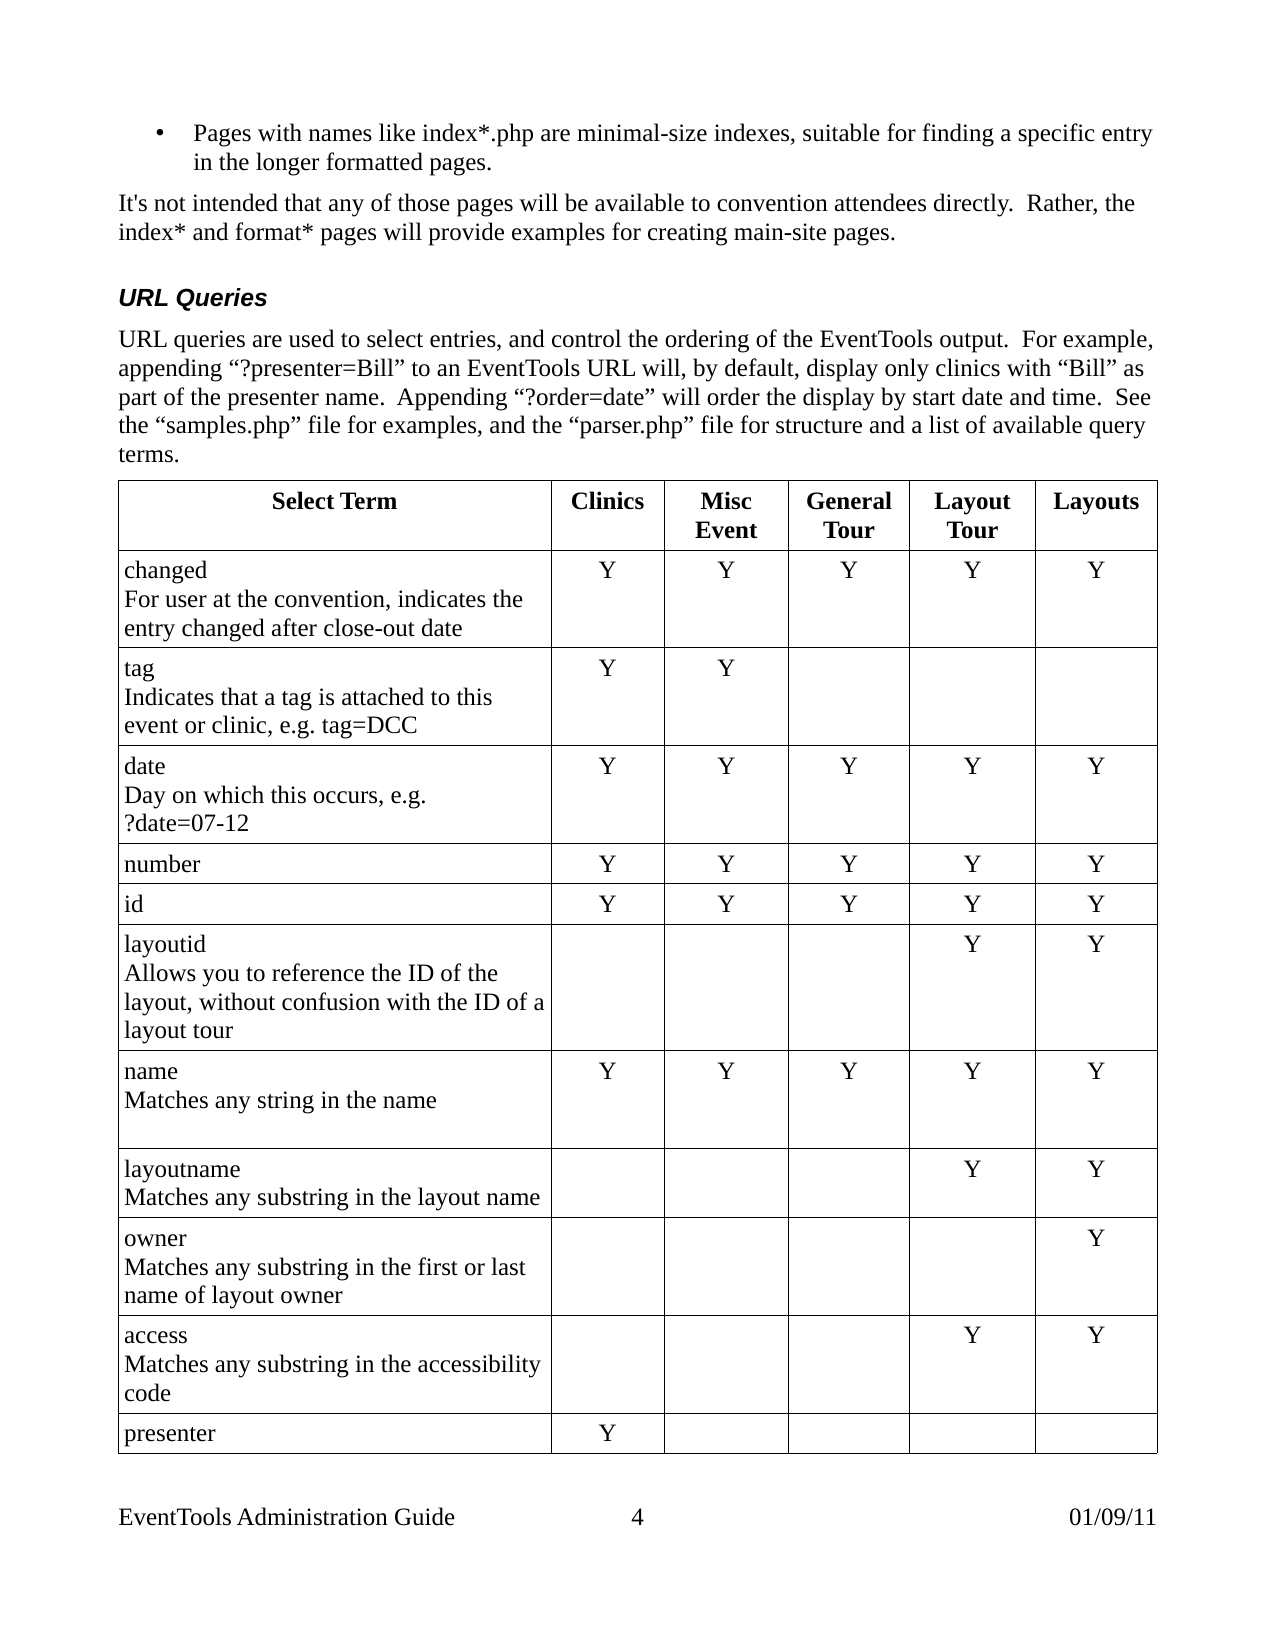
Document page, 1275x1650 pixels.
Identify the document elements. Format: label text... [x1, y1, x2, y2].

table_cell [910, 1414, 1035, 1453]
table_cell Y [665, 884, 788, 923]
table_header Layout Tour [910, 481, 1035, 549]
table_cell Y [552, 551, 664, 647]
table_cell [910, 1218, 1035, 1315]
table_cell Y [665, 648, 788, 745]
table_cell Y [1036, 551, 1157, 647]
table_cell [552, 1218, 664, 1315]
table_cell tag Indicates that a tag is attached to this event or clinic, e.g. tag=DCC [119, 648, 551, 745]
table_cell Y [1036, 844, 1157, 883]
table_cell Y [789, 1051, 909, 1148]
table_cell Y [910, 1316, 1035, 1413]
table_cell Y [1036, 884, 1157, 923]
list Pages with names like index*.php are minimal-size indexes, suitable for finding a specific entry in the longer formatted pages. [156, 118, 1157, 176]
table_cell changed For user at the convention, indicates the entry changed after close-out date [119, 551, 551, 647]
table_cell name Matches any string in the name [119, 1051, 551, 1148]
table_cell presenter [119, 1414, 551, 1453]
table_cell Y [789, 746, 909, 843]
table_cell [665, 1316, 788, 1413]
table_header Layouts [1036, 481, 1157, 549]
table_cell Y [552, 1414, 664, 1453]
table_cell [552, 1149, 664, 1217]
table_cell Y [789, 844, 909, 883]
table_cell Y [910, 551, 1035, 647]
table_header Misc Event [665, 481, 788, 549]
table_cell [789, 1218, 909, 1315]
table_cell layoutid Allows you to reference the ID of the layout, without confusion with the ID of a layout tour [119, 925, 551, 1050]
table_cell Y [665, 551, 788, 647]
table_cell Y [789, 551, 909, 647]
table_cell Y [552, 746, 664, 843]
table_header Clinics [552, 481, 664, 549]
table_cell [665, 925, 788, 1050]
table_cell [1036, 648, 1157, 745]
table_cell Y [1036, 746, 1157, 843]
table_cell [910, 648, 1035, 745]
table_cell Y [552, 648, 664, 745]
text It's not intended that any of those pages will be available to convention attendees directly. Rather, the index* and format* pages will provide examples for creating main-site pages. [118, 188, 1157, 246]
table_cell layoutname Matches any substring in the layout name [119, 1149, 551, 1217]
table_cell [789, 925, 909, 1050]
table_cell Y [910, 925, 1035, 1050]
table_cell Y [665, 844, 788, 883]
table_cell Y [665, 746, 788, 843]
table_cell Y [552, 844, 664, 883]
table_cell [552, 925, 664, 1050]
table_cell [789, 1316, 909, 1413]
table_header General Tour [789, 481, 909, 549]
table_cell [1036, 1414, 1157, 1453]
table_cell Y [910, 1149, 1035, 1217]
table_cell [789, 1414, 909, 1453]
table_cell Y [1036, 925, 1157, 1050]
table_cell Y [910, 1051, 1035, 1148]
table_cell [789, 1149, 909, 1217]
text URL queries are used to select entries, and control the ordering of the EventTools output. For example, appending “?presenter=Bill” to an EventTools URL will, by default, display only clinics with “Bill” as part of the presenter name. Appending “?order=date” will order the display by start date and time. See the “samples.php” file for examples, and the “parser.php” file for structure and a list of available query terms. [118, 324, 1157, 468]
table_cell [665, 1149, 788, 1217]
table_cell Y [789, 884, 909, 923]
table_cell Y [552, 884, 664, 923]
table_header Select Term [119, 481, 551, 549]
table_cell Y [910, 884, 1035, 923]
table_cell Y [910, 746, 1035, 843]
table_cell Y [1036, 1316, 1157, 1413]
table_cell [665, 1414, 788, 1453]
table_cell [552, 1316, 664, 1413]
table_cell Y [910, 844, 1035, 883]
table_cell Y [552, 1051, 664, 1148]
table_cell Y [1036, 1149, 1157, 1217]
table_cell [665, 1218, 788, 1315]
table_cell date Day on which this occurs, e.g. ?date=07-12 [119, 746, 551, 843]
table_cell Y [665, 1051, 788, 1148]
table_cell [789, 648, 909, 745]
table_cell access Matches any substring in the accessibility code [119, 1316, 551, 1413]
table_cell Y [1036, 1218, 1157, 1315]
table_cell owner Matches any substring in the first or last name of layout owner [119, 1218, 551, 1315]
subtitle URL Queries [118, 283, 1157, 312]
table_cell Y [1036, 1051, 1157, 1148]
table_cell id [119, 884, 551, 923]
table_cell number [119, 844, 551, 883]
